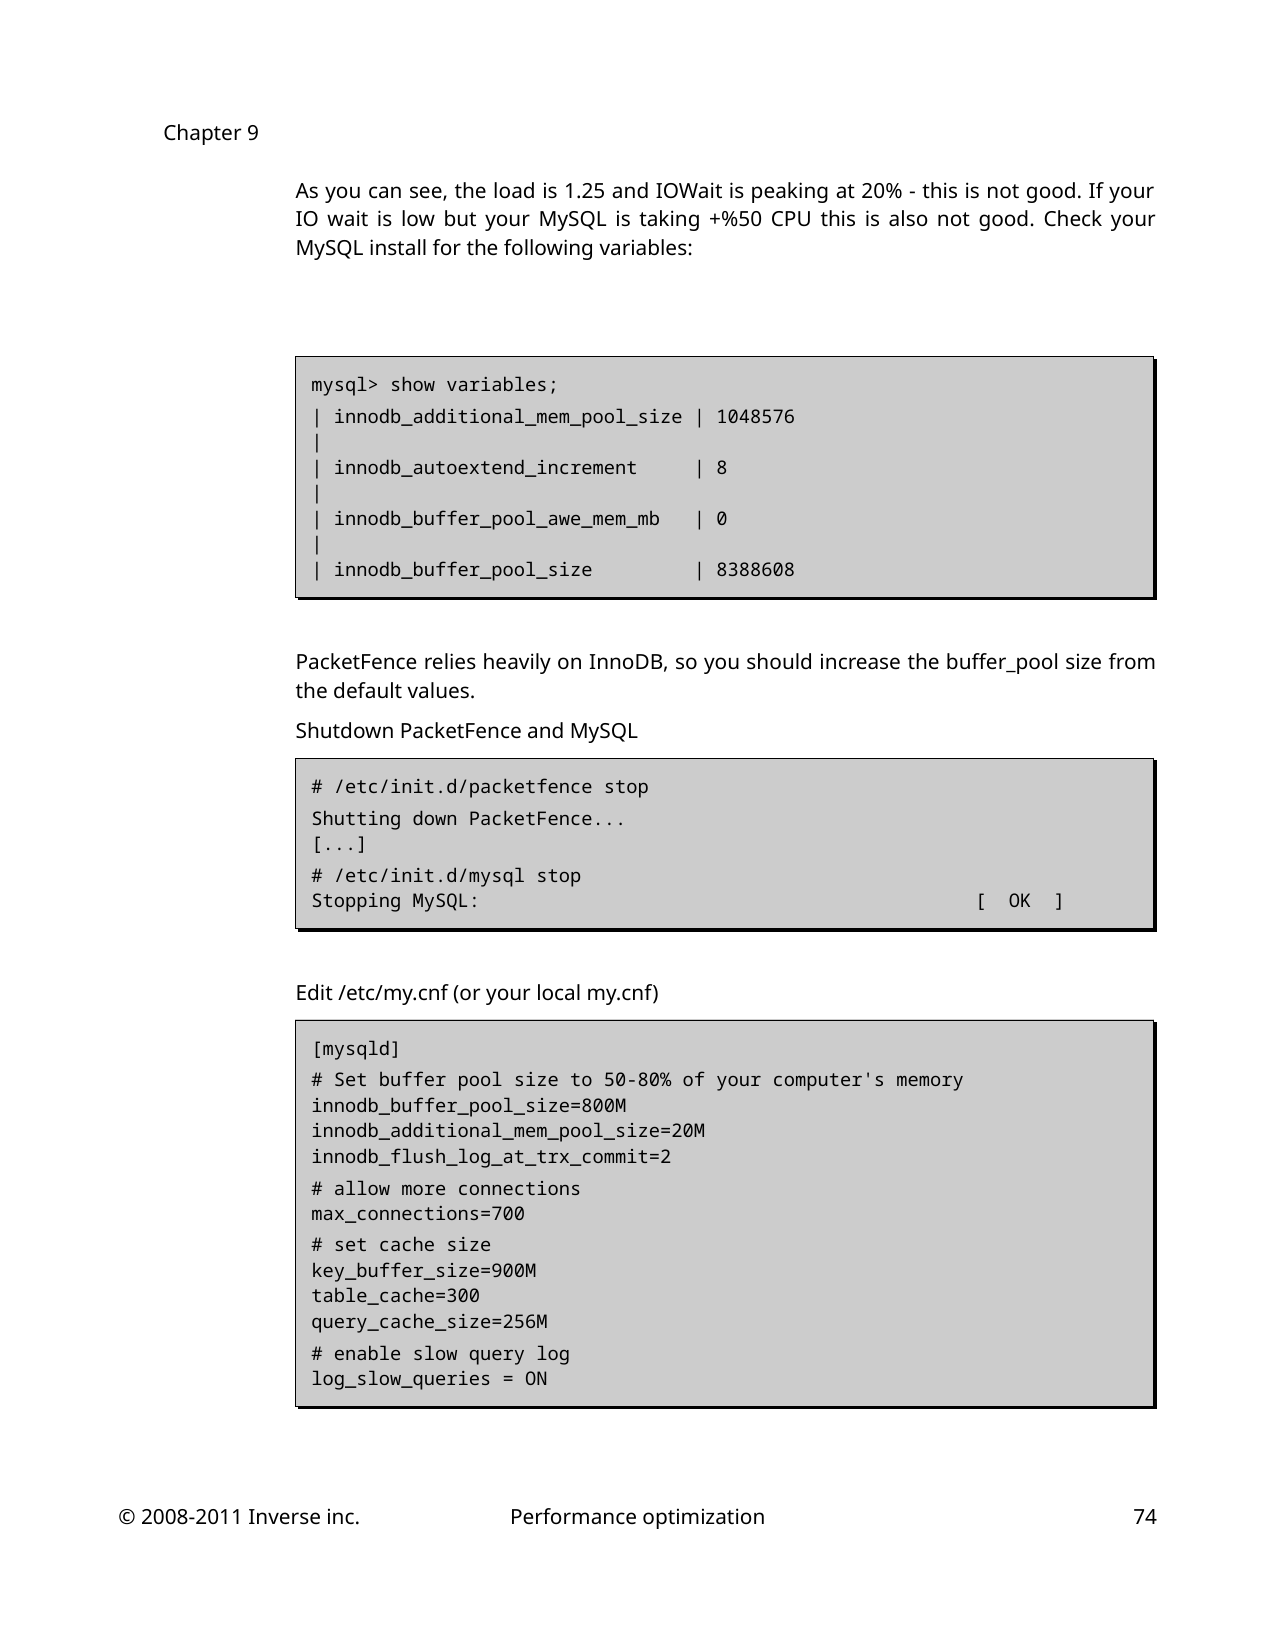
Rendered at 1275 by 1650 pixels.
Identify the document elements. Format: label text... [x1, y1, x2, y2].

text # /etc/init.d/mysql stop Stopping MySQL: [ OK ] [296, 846, 1153, 928]
text PacketFence relies heavily on InnoDB, so you should increase the buffer_pool size from the default values. [295, 647, 1157, 704]
text Shutting down PacketFence... [...] [296, 789, 1153, 846]
text As you can see, the load is 1.25 and IOWait is peaking at 20% - this is not good. If your IO wait is low but your MySQL is taking +%50 CPU this is also not good. Check your MySQL install for the following variables: [295, 176, 1157, 261]
text # Set buffer pool size to 50-80% of your computer's memory innodb_buffer_pool_size=800M innodb_additional_mem_pool_size=20M innodb_flush_log_at_trx_commit=2 [296, 1051, 1153, 1159]
text # allow more connections max_connections=700 [296, 1159, 1153, 1216]
text | innodb_additional_mem_pool_size | 1048576 | | innodb_autoextend_increment | 8 | | innodb_buffer_pool_awe_mem_mb | 0 | | innodb_buffer_pool_size | 8388608 [296, 387, 1153, 597]
text mysql> show variables; [296, 357, 1153, 387]
text # enable slow query log log_slow_queries = ON [296, 1324, 1153, 1406]
text Shutdown PacketFence and MySQL [295, 717, 1157, 745]
text # /etc/init.d/packetfence stop [296, 759, 1153, 789]
text [mysqld] [296, 1021, 1153, 1051]
text # set cache size key_buffer_size=900M table_cache=300 query_cache_size=256M [296, 1216, 1153, 1324]
text Edit /etc/my.cnf (or your local my.cnf) [295, 978, 1157, 1007]
